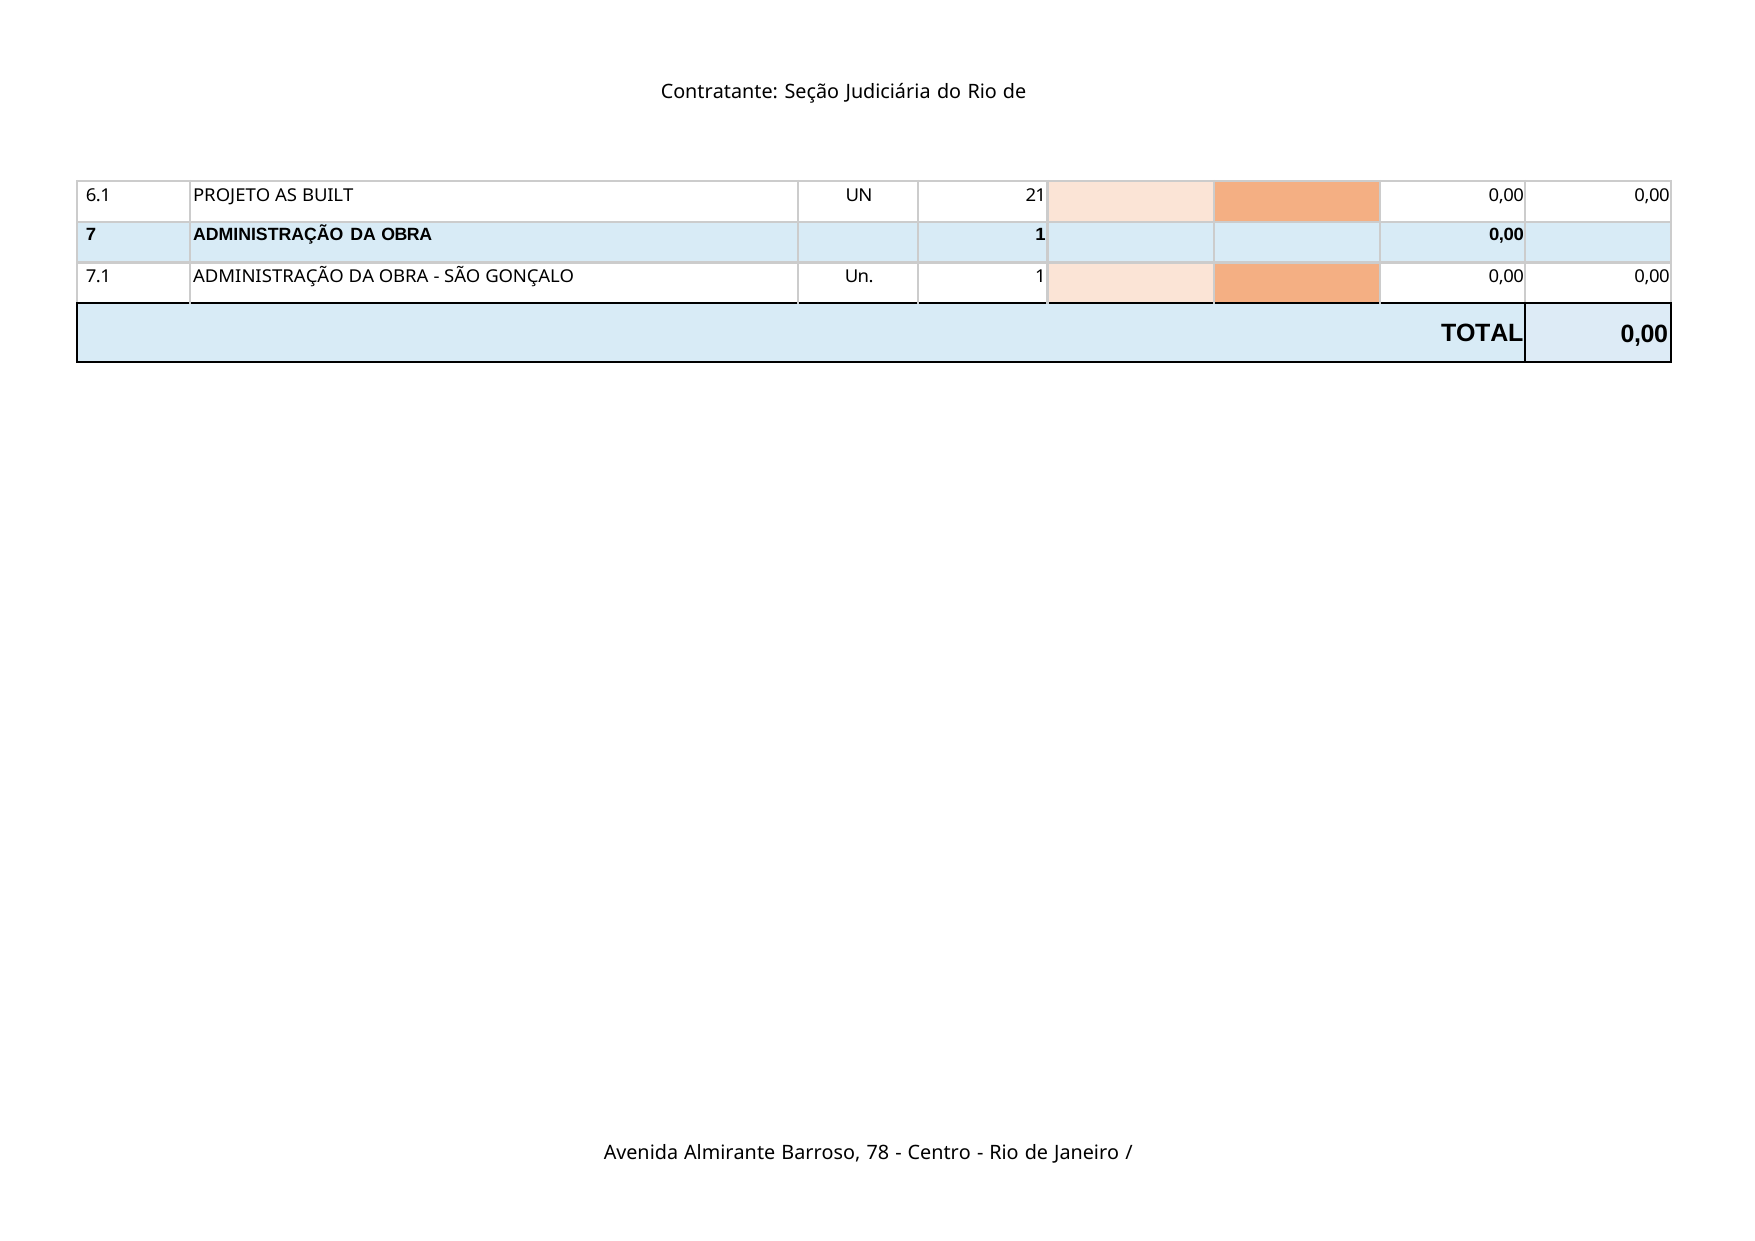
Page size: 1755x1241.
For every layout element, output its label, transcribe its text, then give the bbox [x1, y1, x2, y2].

table_cell ADMINISTRAÇÃO DA OBRA - SÃO GONÇALO [191, 264, 797, 302]
table_cell 0,00 [1381, 223, 1524, 261]
table_cell TOTAL [78, 304, 1524, 361]
table_cell 1 [919, 223, 1046, 261]
table_header 21 [919, 182, 1046, 221]
table_cell 1 [919, 264, 1046, 302]
table_header UN [799, 182, 917, 221]
table_header PROJETO AS BUILT [191, 182, 797, 221]
table_cell [1215, 223, 1379, 261]
table_cell 0,00 [1526, 304, 1670, 361]
table_cell 0,00 [1381, 264, 1524, 302]
table_cell ADMINISTRAÇÃO DA OBRA [191, 223, 797, 261]
table_cell [1526, 223, 1670, 261]
table_cell Un. [799, 264, 917, 302]
table_header [1049, 182, 1213, 221]
table_header [1215, 182, 1379, 221]
table_cell 7.1 [78, 264, 189, 302]
table_header 6.1 [78, 182, 189, 221]
table_cell [1049, 264, 1213, 302]
table_cell 0,00 [1526, 264, 1670, 302]
table_header 0,00 [1526, 182, 1670, 221]
table_header 0,00 [1381, 182, 1524, 221]
table_cell [799, 223, 917, 261]
table_cell [1049, 223, 1213, 261]
table_cell 7 [78, 223, 189, 261]
table_cell [1215, 264, 1379, 302]
